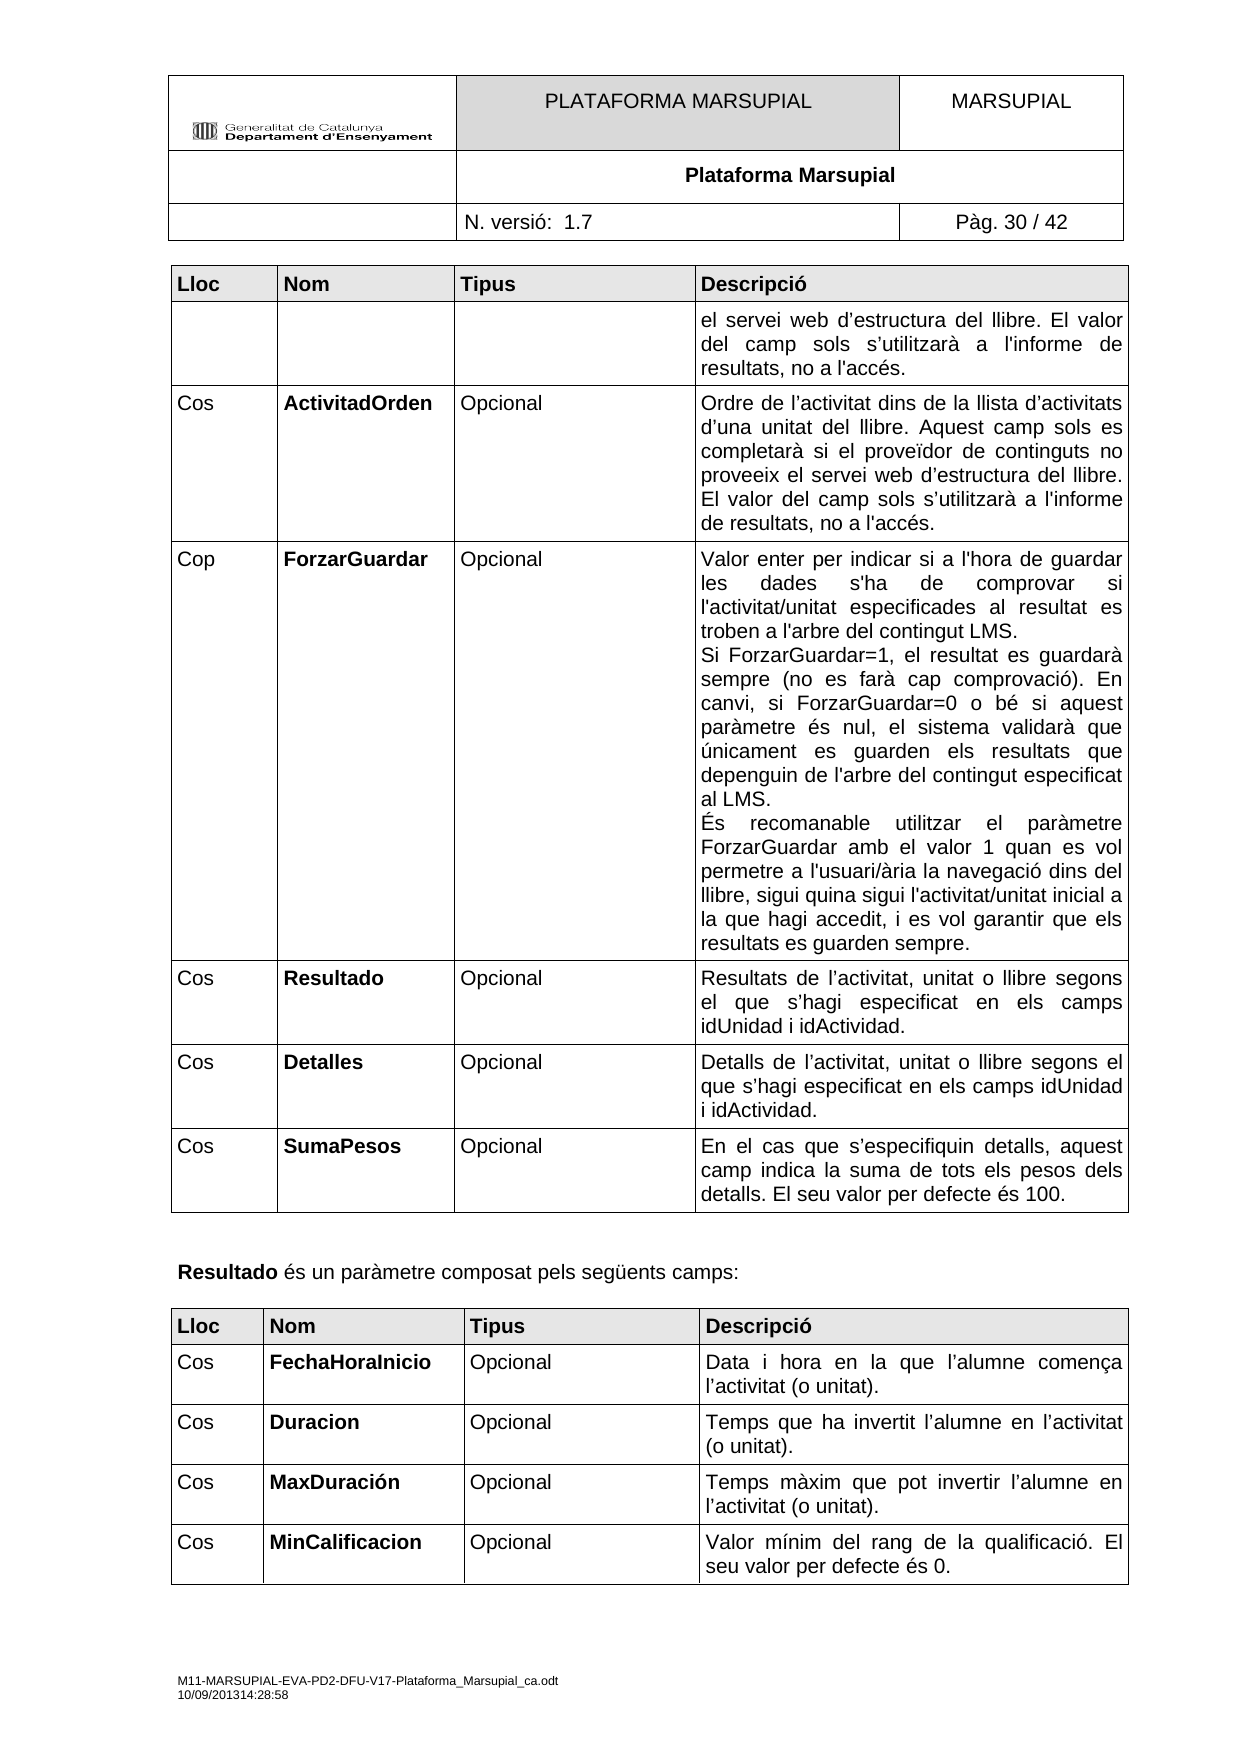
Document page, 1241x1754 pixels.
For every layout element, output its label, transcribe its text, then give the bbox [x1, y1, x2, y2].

table_cell Resultats de l’activitat, unitat o llibre segons el que s’hagi especificat en els camps idUnidad i idActividad. [696, 961, 1128, 1044]
table_cell Cos [172, 1525, 263, 1583]
table_cell [278, 302, 454, 385]
table_cell ForzarGuardar [278, 542, 454, 960]
text Resultado és un paràmetre composat pels següents camps: [177, 1260, 1122, 1284]
table_cell Temps màxim que pot invertir l’alumne en l’activitat (o unitat). [700, 1465, 1128, 1523]
table_cell Detalles [278, 1045, 454, 1128]
table_cell [455, 302, 695, 385]
table_cell Opcional [455, 542, 695, 960]
table_cell Detalls de l’activitat, unitat o llibre segons el que s’hagi especificat en els camps idUnidad i idActividad. [696, 1045, 1128, 1128]
table_cell [172, 302, 277, 385]
table_cell Cos [172, 1345, 263, 1404]
table_cell MaxDuración [264, 1465, 464, 1523]
table_cell Opcional [465, 1345, 699, 1404]
table_header Lloc [172, 1309, 263, 1344]
table_cell el servei web d’estructura del llibre. El valor del camp sols s’utilitzarà a l'informe de resultats, no a l'accés. [696, 302, 1128, 385]
table_cell Valor enter per indicar si a l'hora de guardar les dades s'ha de comprovar si l'activitat/unitat especificades al resultat es troben a l'arbre del contingut LMS. Si ForzarGuardar=1, el resultat es guardarà sempre (no es farà cap comprovació). En canvi, si ForzarGuardar=0 o bé si aquest paràmetre és nul, el sistema validarà que únicament es guarden els resultats que depenguin de l'arbre del contingut especificat al LMS. És recomanable utilitzar el paràmetre ForzarGuardar amb el valor 1 quan es vol permetre a l'usuari/ària la navegació dins del llibre, sigui quina sigui l'activitat/unitat inicial a la que hagi accedit, i es vol garantir que els resultats es guarden sempre. [696, 542, 1128, 960]
table_cell Opcional [465, 1405, 699, 1464]
table_header Nom [278, 266, 454, 301]
table_cell SumaPesos [278, 1129, 454, 1212]
table_header Lloc [172, 266, 277, 301]
table_cell Valor mínim del rang de la qualificació. El seu valor per defecte és 0. [700, 1525, 1128, 1583]
table_header Nom [264, 1309, 464, 1344]
table_cell Cos [172, 1045, 277, 1128]
table_cell Data i hora en la que l’alumne comença l’activitat (o unitat). [700, 1345, 1128, 1404]
table_cell Opcional [455, 1045, 695, 1128]
table_cell Cop [172, 542, 277, 960]
table_cell En el cas que s’especifiquin detalls, aquest camp indica la suma de tots els pesos dels detalls. El seu valor per defecte és 100. [696, 1129, 1128, 1212]
table_header Descripció [696, 266, 1128, 301]
table_header Tipus [455, 266, 695, 301]
table_cell ActivitadOrden [278, 386, 454, 541]
table_cell MinCalificacion [264, 1525, 464, 1583]
table_cell Cos [172, 386, 277, 541]
table_cell Opcional [455, 961, 695, 1044]
table_cell Opcional [465, 1525, 699, 1583]
table_cell FechaHoraInicio [264, 1345, 464, 1404]
table_cell Cos [172, 1465, 263, 1523]
table_cell Cos [172, 1129, 277, 1212]
table_header Tipus [465, 1309, 699, 1344]
table_header Descripció [700, 1309, 1128, 1344]
table_cell Opcional [465, 1465, 699, 1523]
table_cell Temps que ha invertit l’alumne en l’activitat (o unitat). [700, 1405, 1128, 1464]
table_cell Duracion [264, 1405, 464, 1464]
table_cell Opcional [455, 1129, 695, 1212]
table_cell Cos [172, 1405, 263, 1464]
table_cell Resultado [278, 961, 454, 1044]
table_cell Opcional [455, 386, 695, 541]
table_cell Ordre de l’activitat dins de la llista d’activitats d’una unitat del llibre. Aquest camp sols es completarà si el proveïdor de continguts no proveeix el servei web d’estructura del llibre. El valor del camp sols s’utilitzarà a l'informe de resultats, no a l'accés. [696, 386, 1128, 541]
table_cell Cos [172, 961, 277, 1044]
